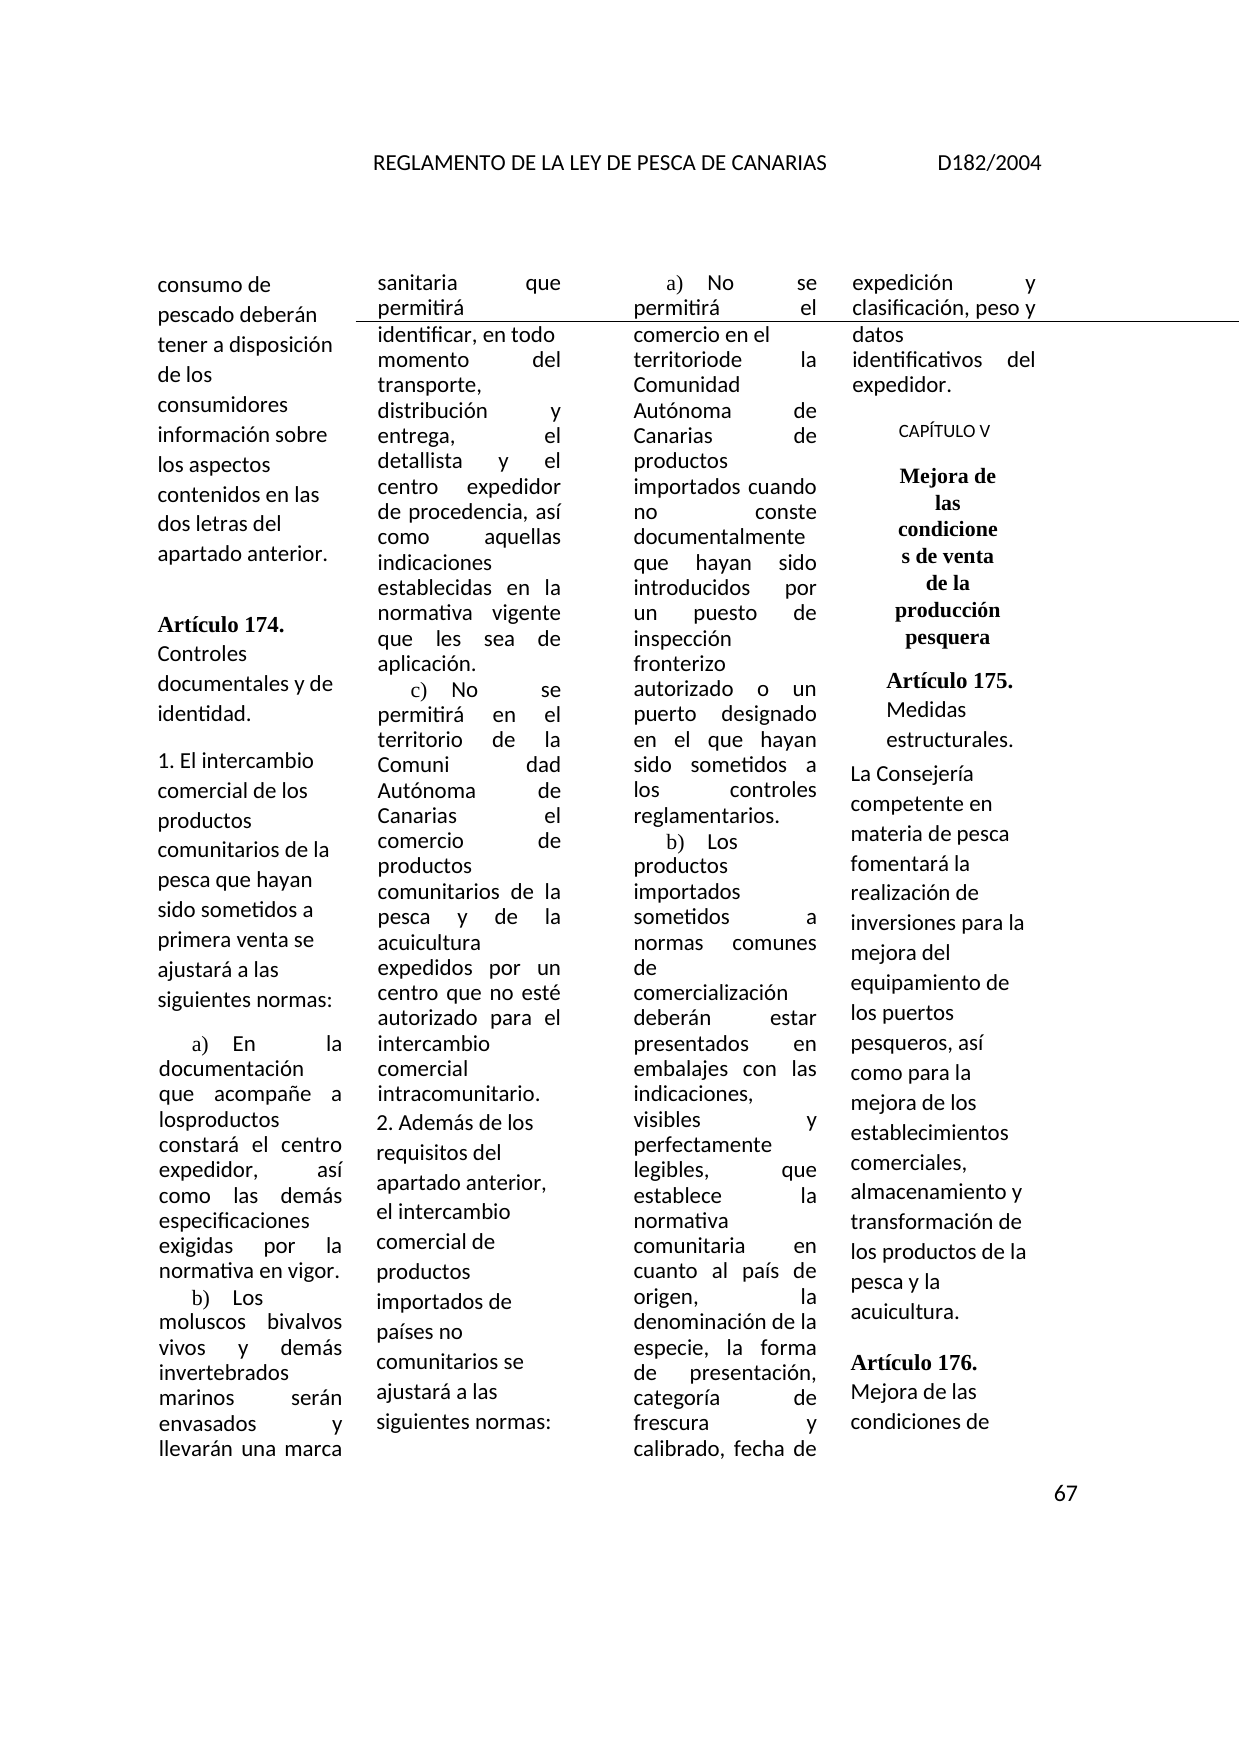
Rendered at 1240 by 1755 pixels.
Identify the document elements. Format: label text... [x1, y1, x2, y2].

text CAPÍTULO V [893, 419, 996, 442]
list expedición y clasificación, peso y [852, 270, 1036, 321]
text Artículo 174. Controles documentales y de identidad. [157, 611, 342, 727]
list No se permitirá el [633, 270, 817, 321]
text 2. Además de los requisitos del apartado anterior, el intercambio comercial de productos importados de países no comunitarios se ajustará a las siguientes normas: [376, 1108, 561, 1435]
list datos identificativos del expedidor. [852, 322, 1036, 398]
list sanitaria que permitirá [377, 270, 561, 321]
list identificar, en todo momento del transporte, distribución y entrega, el detallista y el centro expedidor de procedencia, así como aquellas indicaciones establecidas en la normativa vigente que les sea de aplicación. [377, 322, 561, 677]
list No se permitirá en el territorio de la Comuni dad Autónoma de Canarias el comercio de productos comunitarios de la pesca y de la acuicultura expedidos por un centro que no esté autorizado para el intercambio comercial intracomunitario. [377, 677, 561, 1107]
text consumo de pescado deberán tener a disposición de los consumidores información sobre los aspectos contenidos en las dos letras del apartado anterior. [157, 270, 342, 567]
text Artículo 176. Mejora de las condiciones de [850, 1349, 1036, 1435]
list Los productos importados sometidos a normas comunes de comercialización deberán estar presentados en embalajes con las indicaciones, visibles y perfectamente legibles, que establece la normativa comunitaria en cuanto al país de origen, la denominación de la especie, la forma de presentación, categoría de frescura y calibrado, fecha de [633, 829, 817, 1462]
subtitle Mejora de las condiciones de venta de la producción pesquera [894, 463, 1001, 649]
text La Consejería competente en materia de pesca fomentará la realización de inversiones para la mejora del equipamiento de los puertos pesqueros, así como para la mejora de los establecimientos comerciales, almacenamiento y transformación de los productos de la pesca y la acuicultura. [850, 759, 1036, 1325]
list En la documentación que acompañe a losproductos constará el centro expedidor, así como las demás especificaciones exigidas por la normativa en vigor. [159, 1032, 342, 1285]
text 1. El intercambio comercial de los productos comunitarios de la pesca que hayan sido sometidos a primera venta se ajustará a las siguientes normas: [157, 746, 342, 1013]
list comercio en el territoriode la Comunidad Autónoma de Canarias de productos importados cuando no conste documentalmente que hayan sido introducidos por un puesto de inspección fronterizo autorizado o un puerto designado en el que hayan sido sometidos a los controles reglamentarios. [633, 322, 817, 829]
text Artículo 175. Medidas estructurales. [886, 667, 1036, 753]
list Los moluscos bivalvos vivos y demás invertebrados marinos serán envasados y llevarán una marca [159, 1285, 342, 1462]
